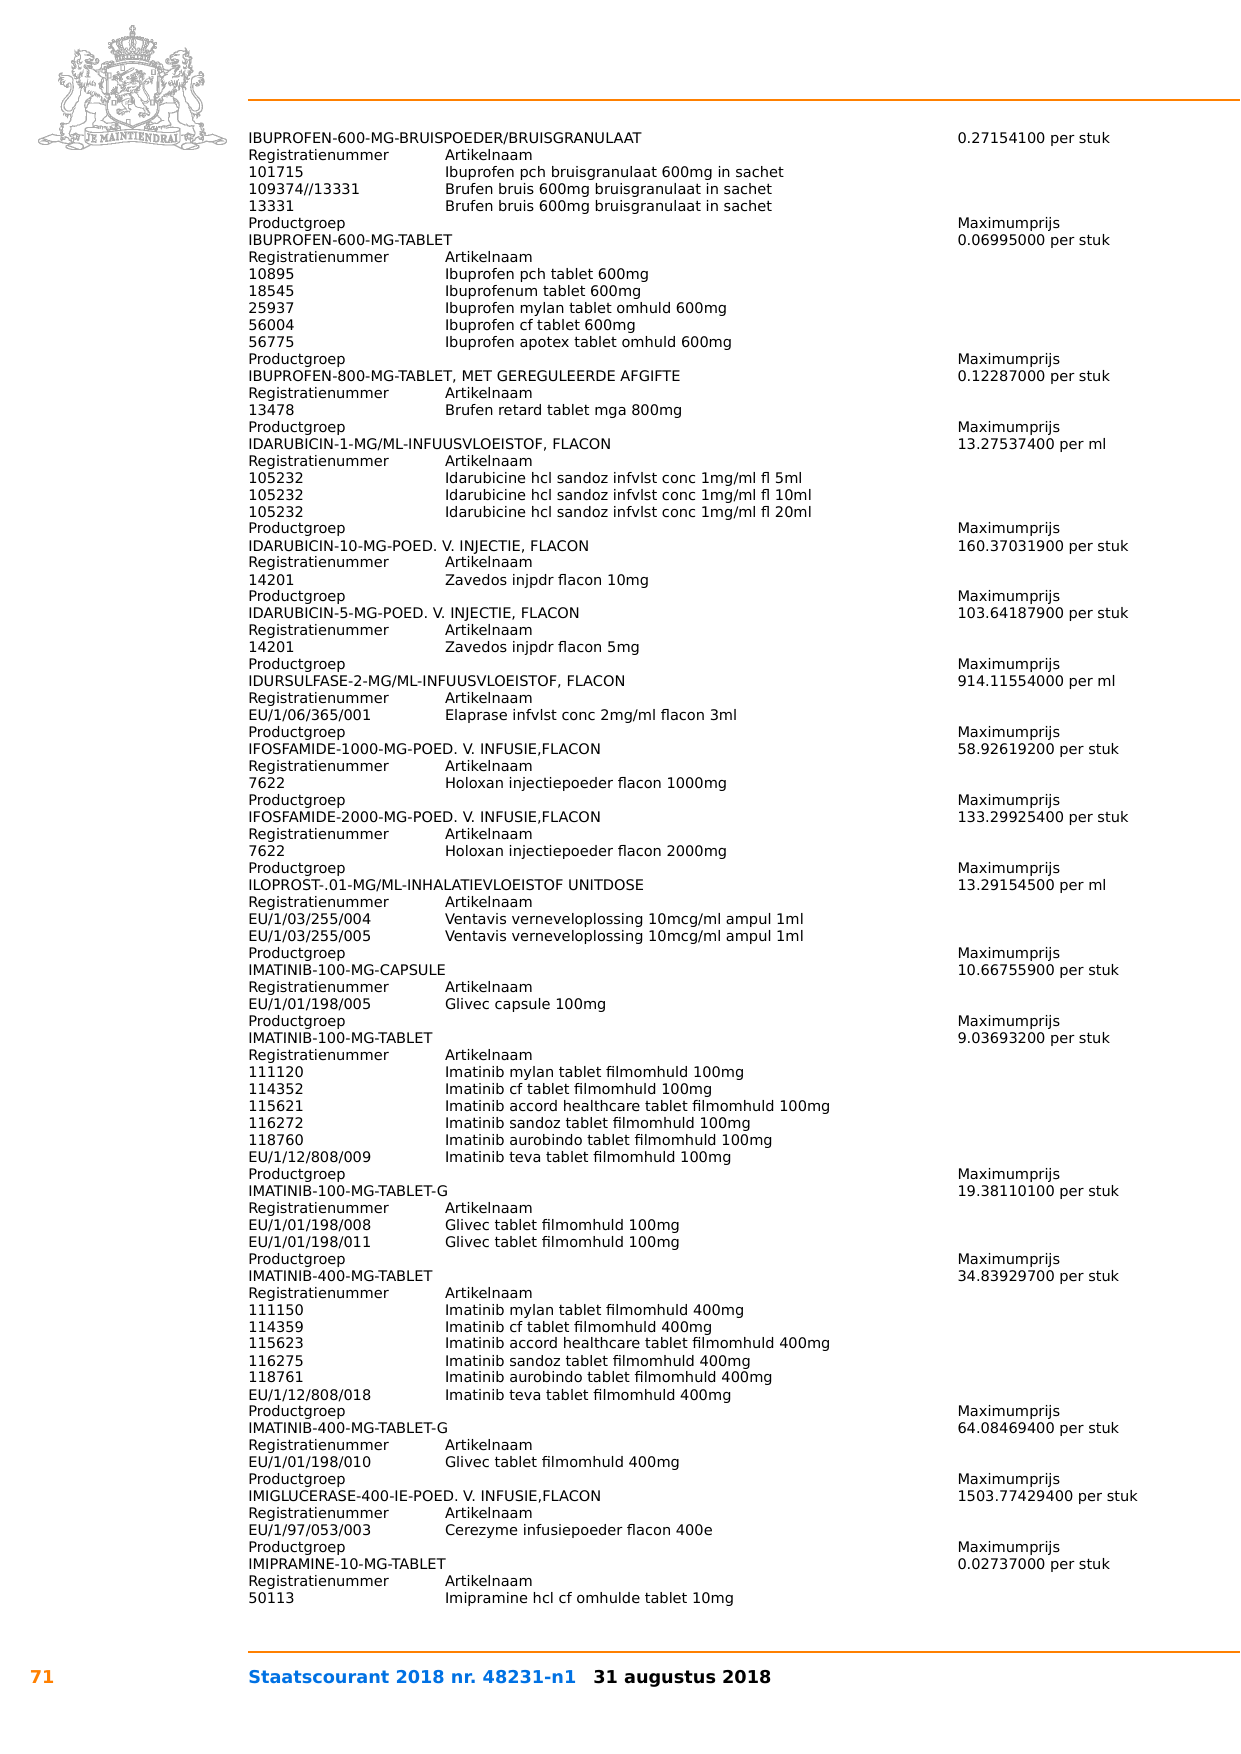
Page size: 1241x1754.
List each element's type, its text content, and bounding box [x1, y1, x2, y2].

table_cell Registratienummer [248, 894, 439, 911]
table_cell [951, 554, 1163, 571]
table_cell [951, 1047, 1163, 1064]
table_cell Registratienummer [248, 1505, 439, 1522]
table_cell Ventavis verneveloplossing 10mcg/ml ampul 1ml [439, 928, 951, 945]
table_cell Registratienummer [248, 385, 439, 402]
table_cell 133.29925400 per stuk [951, 809, 1163, 826]
table_cell Artikelnaam [439, 385, 951, 402]
table_cell IMATINIB-400-MG-TABLET [248, 1268, 951, 1284]
table_cell [951, 1505, 1163, 1522]
table_cell IMIGLUCERASE-400-IE-POED. V. INFUSIE,FLACON [248, 1488, 951, 1505]
table_cell 160.37031900 per stuk [951, 538, 1163, 554]
table_cell 10.66755900 per stuk [951, 962, 1163, 979]
table_cell [439, 215, 951, 232]
table_cell Registratienummer [248, 622, 439, 639]
table_cell [951, 1369, 1163, 1386]
table_cell [951, 402, 1163, 418]
table_cell 14201 [248, 571, 439, 588]
table_cell [951, 1064, 1163, 1081]
table_cell Registratienummer [248, 690, 439, 707]
table_cell IDURSULFASE-2-MG/ML-INFUUSVLOEISTOF, FLACON [248, 673, 951, 690]
table_cell Artikelnaam [439, 147, 951, 164]
table_cell [951, 1115, 1163, 1132]
table_cell Artikelnaam [439, 453, 951, 469]
table_cell [439, 1251, 951, 1267]
table_cell Artikelnaam [439, 758, 951, 775]
table_cell Holoxan injectiepoeder flacon 2000mg [439, 843, 951, 860]
table_cell Ibuprofen mylan tablet omhuld 600mg [439, 300, 951, 317]
table_cell IFOSFAMIDE-1000-MG-POED. V. INFUSIE,FLACON [248, 741, 951, 758]
table_cell [951, 283, 1163, 300]
table_cell [439, 1166, 951, 1183]
table_cell 105232 [248, 504, 439, 520]
table_cell ILOPROST-.01-MG/ML-INHALATIEVLOEISTOF UNITDOSE [248, 877, 951, 894]
table_cell Productgroep [248, 724, 439, 741]
table_cell Productgroep [248, 945, 439, 962]
table_cell Maximumprijs [951, 1166, 1163, 1183]
table_cell [951, 504, 1163, 520]
table_cell [951, 300, 1163, 317]
table_cell [951, 1098, 1163, 1115]
table_cell 0.02737000 per stuk [951, 1556, 1163, 1573]
table_cell [951, 707, 1163, 724]
table_cell [439, 860, 951, 877]
table_cell Maximumprijs [951, 1539, 1163, 1556]
table_cell Imatinib mylan tablet filmomhuld 100mg [439, 1064, 951, 1081]
table_cell 10895 [248, 266, 439, 283]
table_cell Productgroep [248, 588, 439, 605]
table_cell [439, 945, 951, 962]
table_cell [951, 266, 1163, 283]
table_cell Maximumprijs [951, 724, 1163, 741]
table_cell IMATINIB-100-MG-CAPSULE [248, 962, 951, 979]
table_cell Imatinib cf tablet filmomhuld 400mg [439, 1319, 951, 1335]
table_cell Registratienummer [248, 554, 439, 571]
table_cell Artikelnaam [439, 979, 951, 996]
table_cell 7622 [248, 775, 439, 792]
table_cell [439, 588, 951, 605]
table_cell Productgroep [248, 1471, 439, 1488]
table_cell 111150 [248, 1301, 439, 1318]
table_cell [951, 147, 1163, 164]
table_cell Glivec capsule 100mg [439, 996, 951, 1013]
table_cell [951, 198, 1163, 215]
table_cell 116275 [248, 1353, 439, 1369]
table_cell Registratienummer [248, 1200, 439, 1217]
table_cell Productgroep [248, 656, 439, 673]
table_cell [951, 1590, 1163, 1607]
table_cell 0.27154100 per stuk [951, 130, 1163, 147]
table_cell [951, 1335, 1163, 1352]
table_cell [951, 690, 1163, 707]
table_cell [439, 419, 951, 436]
table_cell Holoxan injectiepoeder flacon 1000mg [439, 775, 951, 792]
table_cell 101715 [248, 164, 439, 181]
table_cell [951, 385, 1163, 402]
table_cell [951, 911, 1163, 928]
table_cell IBUPROFEN-600-MG-TABLET [248, 232, 951, 249]
table_cell [951, 1234, 1163, 1251]
table_cell Idarubicine hcl sandoz infvlst conc 1mg/ml fl 10ml [439, 486, 951, 503]
table_cell 56004 [248, 317, 439, 334]
table_cell Imatinib cf tablet filmomhuld 100mg [439, 1081, 951, 1098]
table_cell EU/1/12/808/009 [248, 1149, 439, 1166]
table_cell [439, 1471, 951, 1488]
table_cell EU/1/03/255/005 [248, 928, 439, 945]
table_cell [951, 317, 1163, 334]
table_cell [951, 1217, 1163, 1233]
table_cell Imatinib teva tablet filmomhuld 100mg [439, 1149, 951, 1166]
table_cell [439, 1403, 951, 1420]
table_cell 56775 [248, 334, 439, 351]
table_cell 114359 [248, 1319, 439, 1335]
table_cell Artikelnaam [439, 249, 951, 266]
table_cell EU/1/06/365/001 [248, 707, 439, 724]
table_cell [951, 1149, 1163, 1166]
table_cell [439, 656, 951, 673]
table_cell Productgroep [248, 1251, 439, 1267]
table_cell Maximumprijs [951, 1403, 1163, 1420]
table_cell [951, 164, 1163, 181]
table_cell 118761 [248, 1369, 439, 1386]
table_cell 64.08469400 per stuk [951, 1420, 1163, 1437]
table_cell Brufen bruis 600mg bruisgranulaat in sachet [439, 181, 951, 198]
table_cell Ibuprofen pch bruisgranulaat 600mg in sachet [439, 164, 951, 181]
table_cell 103.64187900 per stuk [951, 605, 1163, 622]
table_cell 13.29154500 per ml [951, 877, 1163, 894]
table_cell [951, 1301, 1163, 1318]
table_cell [439, 1539, 951, 1556]
table_cell 111120 [248, 1064, 439, 1081]
table_cell Productgroep [248, 1013, 439, 1030]
table_cell Maximumprijs [951, 419, 1163, 436]
table_cell 105232 [248, 486, 439, 503]
table_cell IDARUBICIN-5-MG-POED. V. INJECTIE, FLACON [248, 605, 951, 622]
table_cell Ibuprofen cf tablet 600mg [439, 317, 951, 334]
table_cell Productgroep [248, 860, 439, 877]
table_cell 0.06995000 per stuk [951, 232, 1163, 249]
table_cell [951, 334, 1163, 351]
table_cell Cerezyme infusiepoeder flacon 400e [439, 1522, 951, 1539]
table_cell [951, 453, 1163, 469]
table_cell [951, 249, 1163, 266]
table_cell Ibuprofenum tablet 600mg [439, 283, 951, 300]
table_cell Maximumprijs [951, 520, 1163, 537]
table_cell [951, 622, 1163, 639]
table_cell Maximumprijs [951, 945, 1163, 962]
table_cell IDARUBICIN-1-MG/ML-INFUUSVLOEISTOF, FLACON [248, 436, 951, 452]
table_cell Registratienummer [248, 453, 439, 469]
table_cell 115623 [248, 1335, 439, 1352]
table_cell Glivec tablet filmomhuld 100mg [439, 1217, 951, 1233]
table_cell 34.83929700 per stuk [951, 1268, 1163, 1284]
table_cell 7622 [248, 843, 439, 860]
table_cell [951, 979, 1163, 996]
table_cell 13.27537400 per ml [951, 436, 1163, 452]
table_cell 914.11554000 per ml [951, 673, 1163, 690]
table_cell Idarubicine hcl sandoz infvlst conc 1mg/ml fl 20ml [439, 504, 951, 520]
table_cell Registratienummer [248, 826, 439, 843]
table_cell Ibuprofen apotex tablet omhuld 600mg [439, 334, 951, 351]
table_cell Maximumprijs [951, 215, 1163, 232]
table_cell [439, 792, 951, 809]
table_cell 118760 [248, 1132, 439, 1149]
table_cell Artikelnaam [439, 894, 951, 911]
table_cell Imatinib sandoz tablet filmomhuld 100mg [439, 1115, 951, 1132]
table_cell 13478 [248, 402, 439, 418]
table_cell EU/1/97/053/003 [248, 1522, 439, 1539]
table_cell IMATINIB-100-MG-TABLET [248, 1030, 951, 1047]
table_cell Artikelnaam [439, 554, 951, 571]
table_cell 105232 [248, 470, 439, 486]
table_cell Productgroep [248, 419, 439, 436]
table_cell Brufen bruis 600mg bruisgranulaat in sachet [439, 198, 951, 215]
table_cell 9.03693200 per stuk [951, 1030, 1163, 1047]
table_cell Glivec tablet filmomhuld 400mg [439, 1454, 951, 1471]
table_cell [951, 1454, 1163, 1471]
table_cell Zavedos injpdr flacon 5mg [439, 639, 951, 656]
table_cell [951, 826, 1163, 843]
table_cell [951, 1353, 1163, 1369]
table_cell Idarubicine hcl sandoz infvlst conc 1mg/ml fl 5ml [439, 470, 951, 486]
table_cell Productgroep [248, 1403, 439, 1420]
table_cell Maximumprijs [951, 1251, 1163, 1267]
table_cell EU/1/12/808/018 [248, 1386, 439, 1403]
table_cell EU/1/01/198/011 [248, 1234, 439, 1251]
table_cell [439, 520, 951, 537]
table_cell Productgroep [248, 215, 439, 232]
table_cell EU/1/03/255/004 [248, 911, 439, 928]
table_cell 14201 [248, 639, 439, 656]
table_cell 18545 [248, 283, 439, 300]
table_cell 109374//13331 [248, 181, 439, 198]
table_cell [951, 181, 1163, 198]
table_cell Productgroep [248, 520, 439, 537]
table_cell Registratienummer [248, 1573, 439, 1590]
table_cell Imatinib accord healthcare tablet filmomhuld 100mg [439, 1098, 951, 1115]
table_cell [439, 1013, 951, 1030]
table_cell Productgroep [248, 792, 439, 809]
table_cell Registratienummer [248, 758, 439, 775]
table_cell Maximumprijs [951, 860, 1163, 877]
table_cell Brufen retard tablet mga 800mg [439, 402, 951, 418]
table_cell [951, 571, 1163, 588]
table_cell Imatinib aurobindo tablet filmomhuld 100mg [439, 1132, 951, 1149]
table_cell 114352 [248, 1081, 439, 1098]
table_cell Artikelnaam [439, 1047, 951, 1064]
table_cell Ibuprofen pch tablet 600mg [439, 266, 951, 283]
table_cell Ventavis verneveloplossing 10mcg/ml ampul 1ml [439, 911, 951, 928]
table_cell [951, 843, 1163, 860]
table_cell Zavedos injpdr flacon 10mg [439, 571, 951, 588]
table_cell 0.12287000 per stuk [951, 368, 1163, 384]
table_cell Maximumprijs [951, 1471, 1163, 1488]
table_cell Artikelnaam [439, 1437, 951, 1454]
table_cell Maximumprijs [951, 588, 1163, 605]
table_cell Artikelnaam [439, 1573, 951, 1590]
table_cell [439, 724, 951, 741]
table_cell 115621 [248, 1098, 439, 1115]
table_cell [951, 1437, 1163, 1454]
table_cell EU/1/01/198/008 [248, 1217, 439, 1233]
table_cell IFOSFAMIDE-2000-MG-POED. V. INFUSIE,FLACON [248, 809, 951, 826]
table_cell Registratienummer [248, 147, 439, 164]
table_cell IMATINIB-400-MG-TABLET-G [248, 1420, 951, 1437]
table_cell 1503.77429400 per stuk [951, 1488, 1163, 1505]
table_cell Maximumprijs [951, 792, 1163, 809]
table_cell 19.38110100 per stuk [951, 1183, 1163, 1199]
table_cell 58.92619200 per stuk [951, 741, 1163, 758]
table_cell Artikelnaam [439, 1200, 951, 1217]
table_cell Registratienummer [248, 1437, 439, 1454]
table_cell Productgroep [248, 351, 439, 368]
table_cell Artikelnaam [439, 622, 951, 639]
table_cell Elaprase infvlst conc 2mg/ml flacon 3ml [439, 707, 951, 724]
table_cell Registratienummer [248, 1047, 439, 1064]
table_cell EU/1/01/198/005 [248, 996, 439, 1013]
table_cell Imatinib sandoz tablet filmomhuld 400mg [439, 1353, 951, 1369]
table_cell [951, 1200, 1163, 1217]
table_cell Imatinib accord healthcare tablet filmomhuld 400mg [439, 1335, 951, 1352]
table_cell Imipramine hcl cf omhulde tablet 10mg [439, 1590, 951, 1607]
table_cell Artikelnaam [439, 1505, 951, 1522]
table_cell Productgroep [248, 1539, 439, 1556]
table_cell [951, 639, 1163, 656]
table_cell [951, 1386, 1163, 1403]
table_cell IBUPROFEN-800-MG-TABLET, MET GEREGULEERDE AFGIFTE [248, 368, 951, 384]
table_cell EU/1/01/198/010 [248, 1454, 439, 1471]
table_cell Imatinib aurobindo tablet filmomhuld 400mg [439, 1369, 951, 1386]
table_cell IMIPRAMINE-10-MG-TABLET [248, 1556, 951, 1573]
table_cell [951, 996, 1163, 1013]
table_cell [951, 1081, 1163, 1098]
table_cell [951, 775, 1163, 792]
table_cell [951, 928, 1163, 945]
table_cell [951, 758, 1163, 775]
picture [38, 25, 227, 150]
table_cell Maximumprijs [951, 1013, 1163, 1030]
table_cell Maximumprijs [951, 351, 1163, 368]
table_cell Artikelnaam [439, 1285, 951, 1301]
table_cell 116272 [248, 1115, 439, 1132]
table_cell Glivec tablet filmomhuld 100mg [439, 1234, 951, 1251]
table_cell IBUPROFEN-600-MG-BRUISPOEDER/BRUISGRANULAAT [248, 130, 951, 147]
table_cell [951, 1132, 1163, 1149]
table_cell [951, 470, 1163, 486]
table_cell 25937 [248, 300, 439, 317]
table_cell Registratienummer [248, 1285, 439, 1301]
table_cell Artikelnaam [439, 826, 951, 843]
table_cell [951, 1573, 1163, 1590]
table_cell Registratienummer [248, 249, 439, 266]
table_cell [951, 486, 1163, 503]
table_cell [951, 1522, 1163, 1539]
table_cell 50113 [248, 1590, 439, 1607]
table_cell [951, 894, 1163, 911]
table_cell Productgroep [248, 1166, 439, 1183]
table_cell [439, 351, 951, 368]
table_cell [951, 1285, 1163, 1301]
table_cell IDARUBICIN-10-MG-POED. V. INJECTIE, FLACON [248, 538, 951, 554]
table_cell [951, 1319, 1163, 1335]
table_cell IMATINIB-100-MG-TABLET-G [248, 1183, 951, 1199]
table_cell Registratienummer [248, 979, 439, 996]
table_cell Imatinib teva tablet filmomhuld 400mg [439, 1386, 951, 1403]
table_cell 13331 [248, 198, 439, 215]
table_cell Artikelnaam [439, 690, 951, 707]
table_cell Imatinib mylan tablet filmomhuld 400mg [439, 1301, 951, 1318]
table_cell Maximumprijs [951, 656, 1163, 673]
